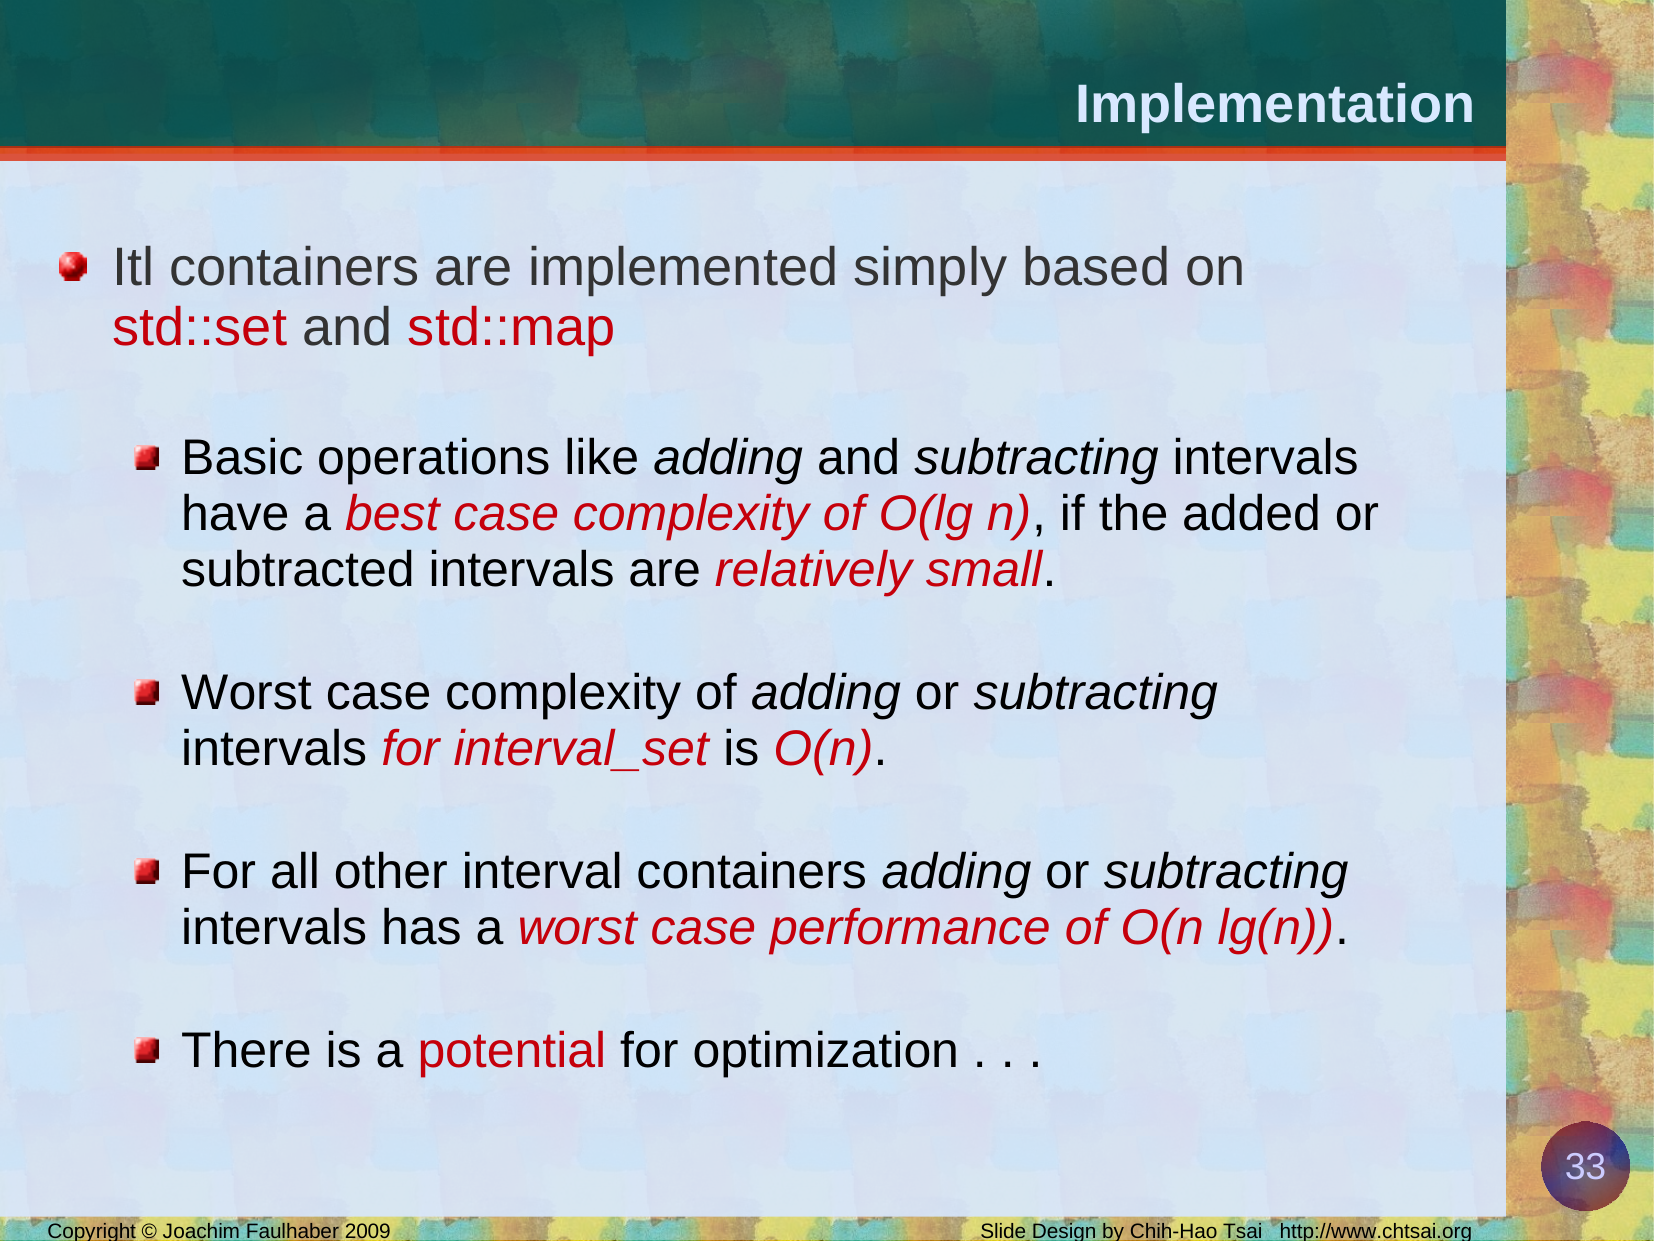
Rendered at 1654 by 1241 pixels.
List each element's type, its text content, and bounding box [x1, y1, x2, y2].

title Implementation [29, 59, 1477, 148]
list Itl containers are implemented simply based on std::set and std::map Basic operations like adding and subtracting intervals have a best case complexity of O(lg n), if the added or subtracted intervals are relatively small. Worst case complexity of adding or subtracting intervals for interval_set is O(n). For all other interval containers adding or subtracting intervals has a worst case performance of O(n lg(n)). There is a potential for optimization . . . [59, 236, 1418, 1182]
